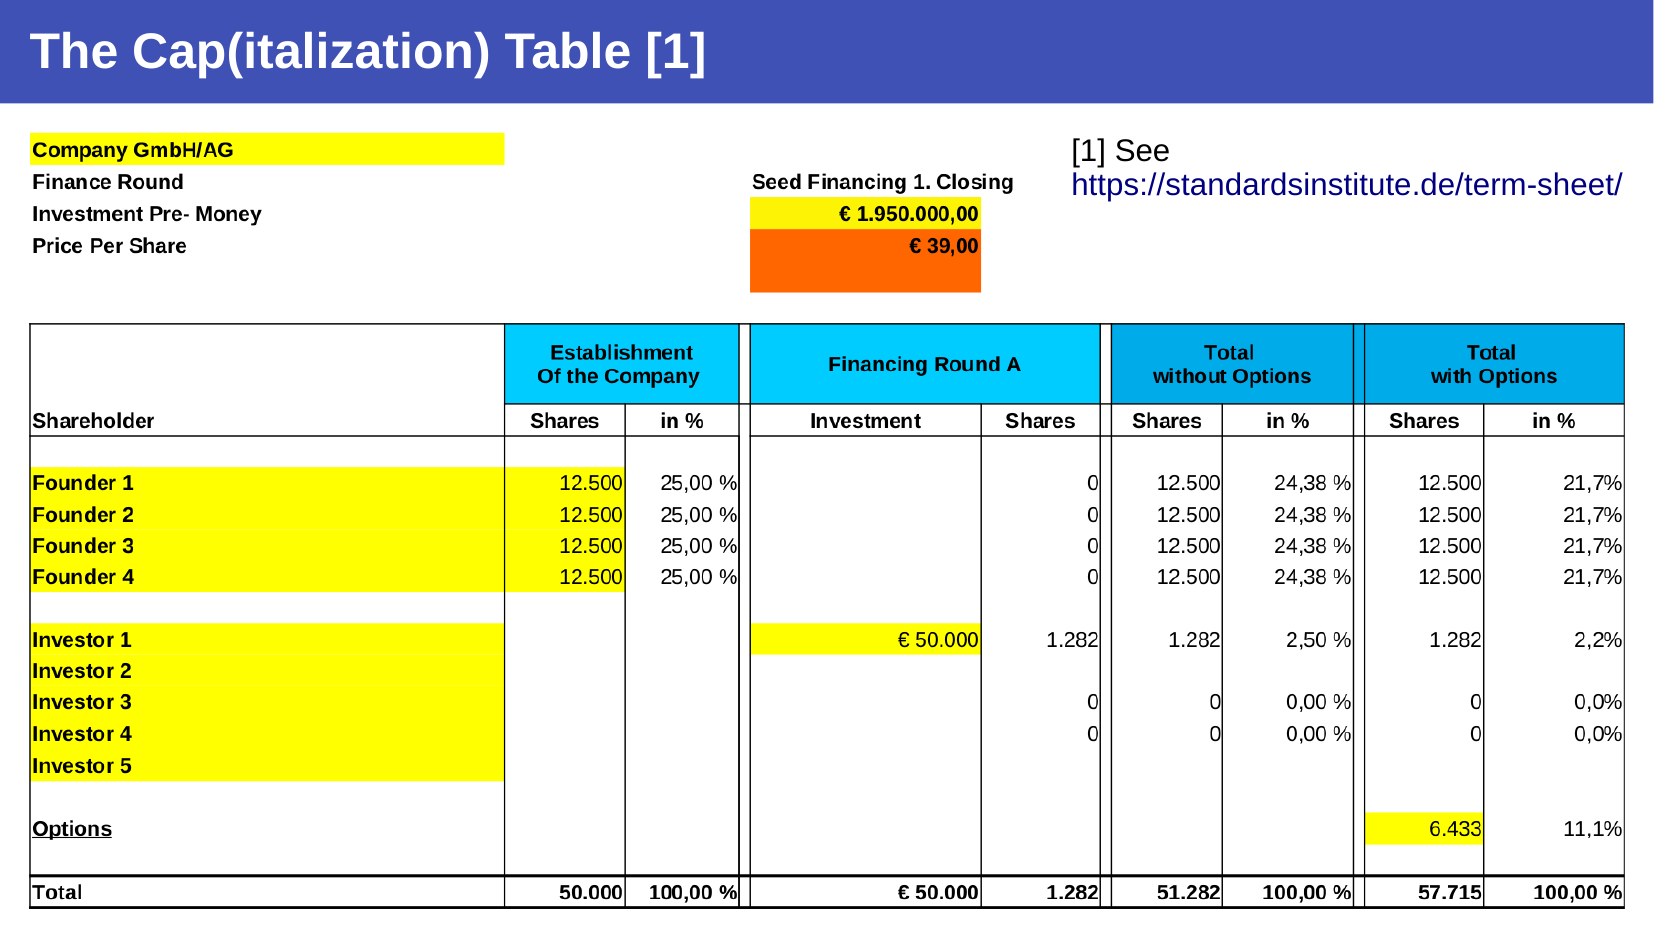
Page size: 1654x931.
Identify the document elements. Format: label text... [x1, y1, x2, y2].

title The Cap(italization) Table [1] [0, 0, 1654, 104]
picture [29, 132, 1625, 909]
text_box [1] See https://standardsinstitute.de/term-sheet/ [442, 132, 1625, 251]
